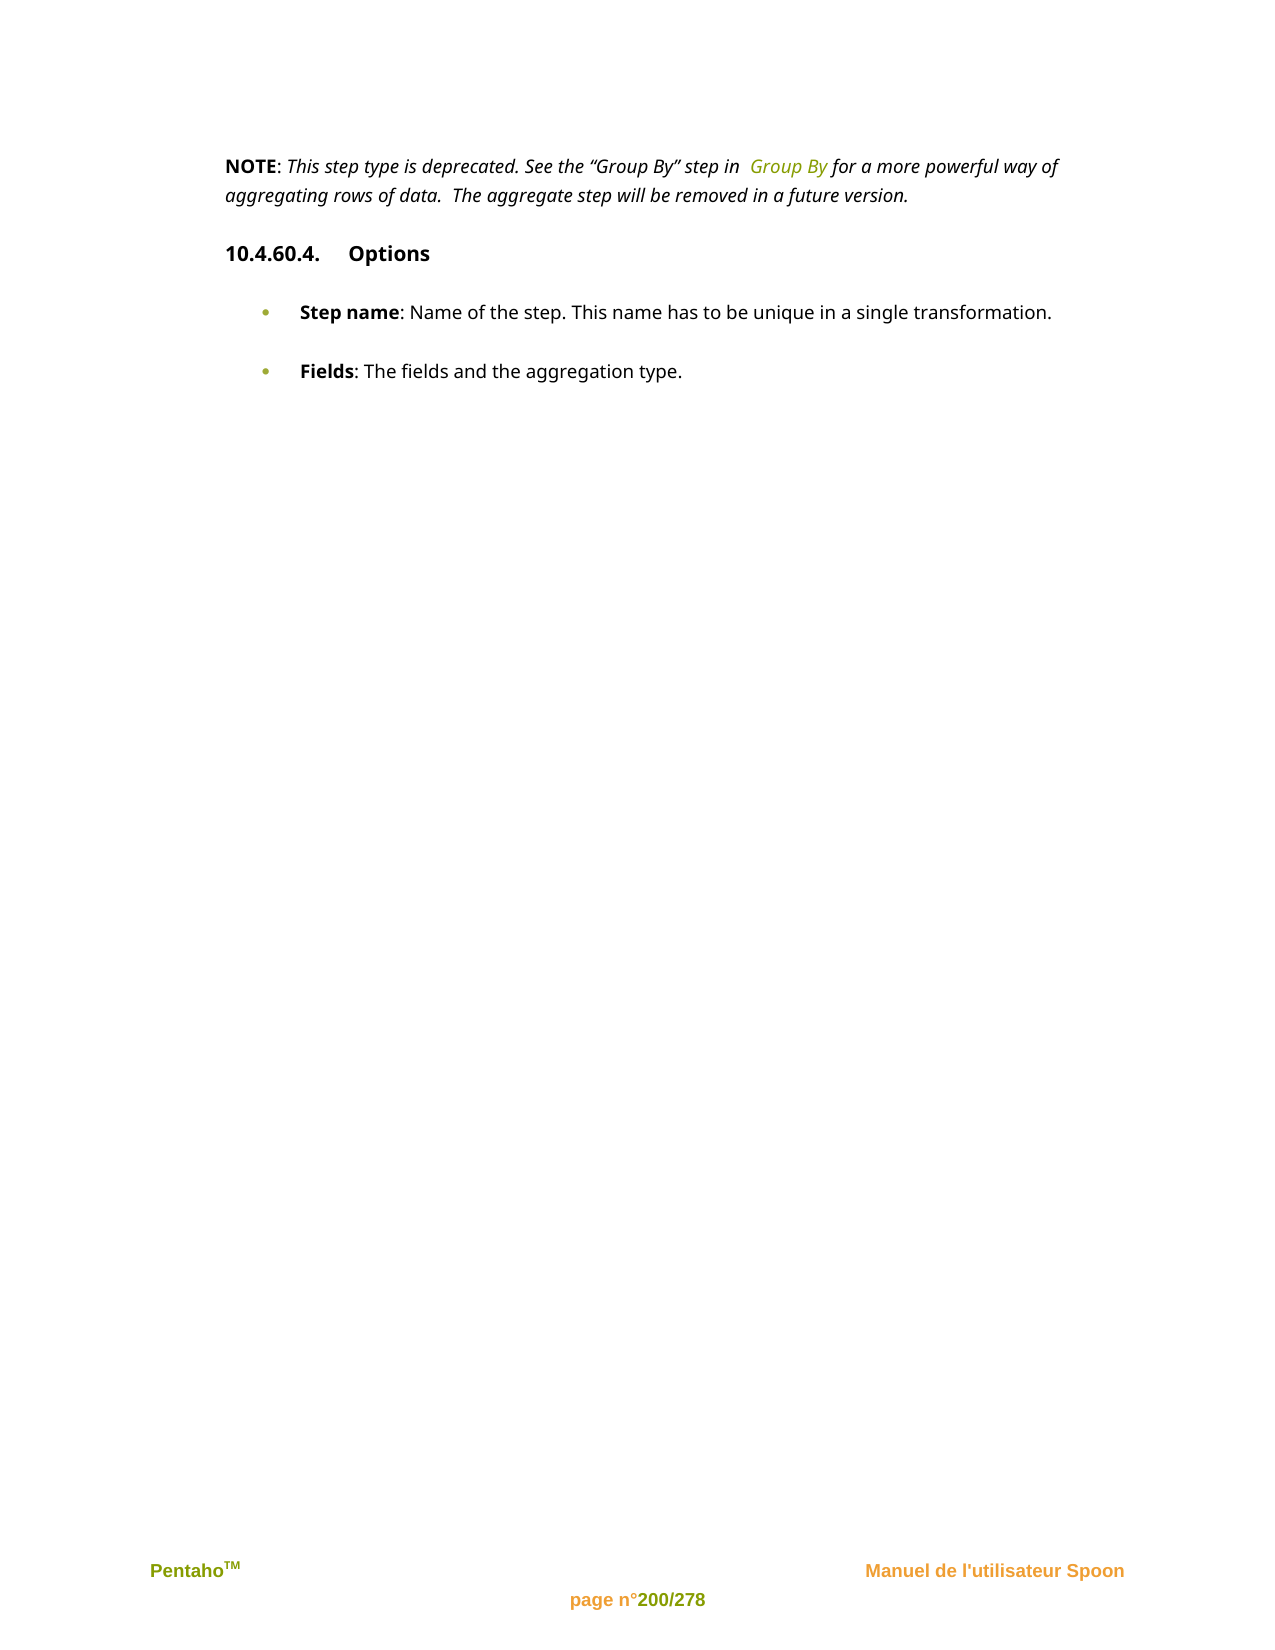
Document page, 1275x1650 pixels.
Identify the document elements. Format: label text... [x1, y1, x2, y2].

list Fields: The fields and the aggregation type. [262, 355, 1125, 384]
list Step name: Name of the step. This name has to be unique in a single transformation. [262, 296, 1125, 326]
text NOTE: This step type is deprecated. See the “Group By” step in Group By for a more powerful way of aggregating rows of data. The aggregate step will be removed in a future version. [225, 150, 1125, 208]
subtitle Options [225, 238, 1125, 267]
